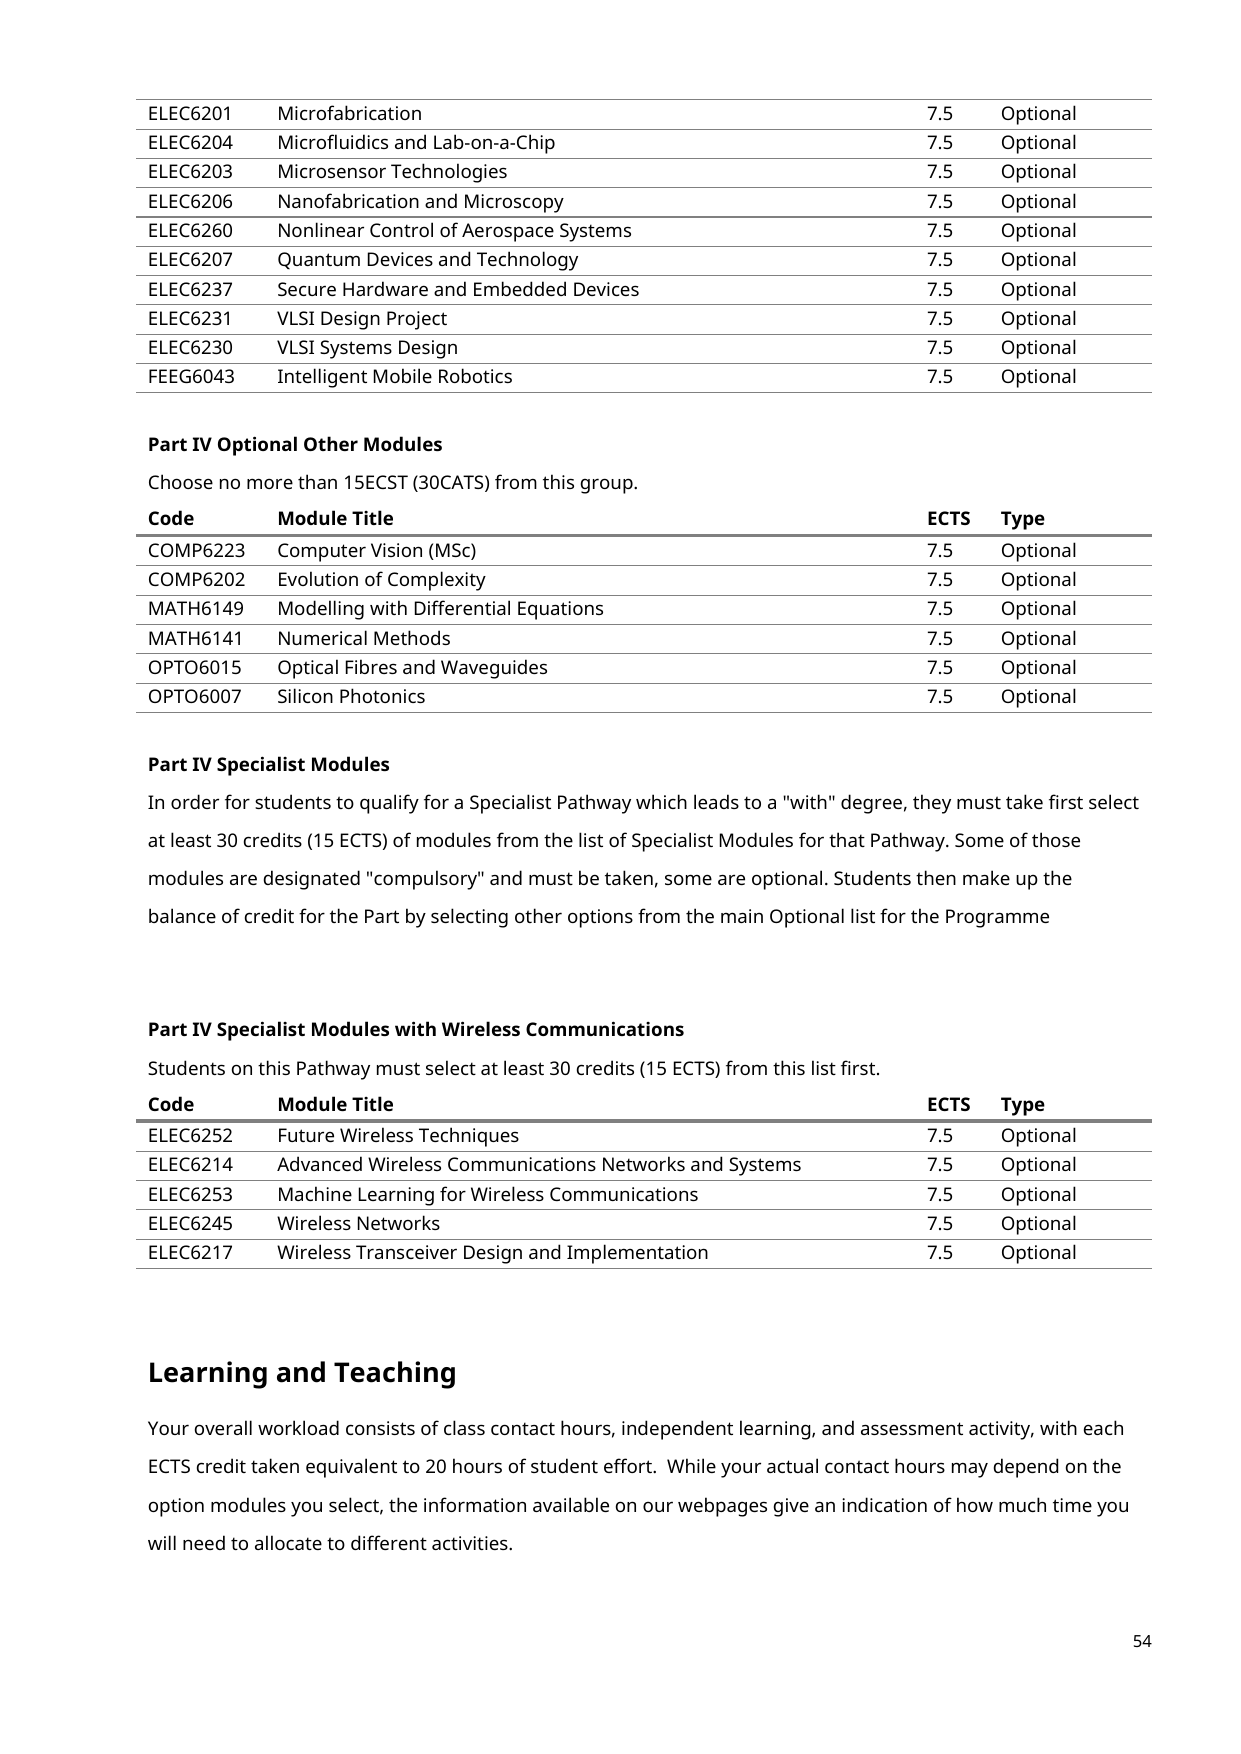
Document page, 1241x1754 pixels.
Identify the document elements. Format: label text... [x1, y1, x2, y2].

table_cell Type [989, 506, 1152, 534]
table_cell Machine Learning for Wireless Communications [266, 1181, 916, 1209]
table_cell Silicon Photonics [266, 684, 916, 712]
table_cell Optional [989, 684, 1152, 712]
table_cell Part IV Optional Other Modules Choose no more than 15ECST (30CATS) from this group. [136, 393, 1152, 506]
table_cell 7.5 [916, 247, 989, 275]
table_cell OPTO6015 [136, 654, 266, 682]
table_cell 7.5 [916, 1210, 989, 1238]
table_cell Optional [989, 1181, 1152, 1209]
subtitle Learning and Teaching [148, 1354, 1152, 1391]
table_cell ECTS [916, 506, 989, 534]
table_cell Optional [989, 1123, 1152, 1151]
table_cell 7.5 [916, 305, 989, 333]
table_cell 7.5 [916, 364, 989, 392]
table_cell ELEC6203 [136, 159, 266, 187]
table_cell Optional [989, 100, 1152, 128]
table_cell 7.5 [916, 1152, 989, 1180]
table_cell 7.5 [916, 1240, 989, 1268]
table_cell Part IV Specialist Modules with Wireless Communications Students on this Pathway must select at least 30 credits (15 ECTS) from this list first. [136, 978, 1152, 1091]
table_cell Nanofabrication and Microscopy [266, 188, 916, 216]
table_cell Part IV Specialist Modules In order for students to qualify for a Specialist Pathway which leads to a "with" degree, they must take first select at least 30 credits (15 ECTS) of modules from the list of Specialist Modules for that Pathway. Some of those modules are designated "compulsory" and must be taken, some are optional. Students then make up the balance of credit for the Part by selecting other options from the main Optional list for the Programme [136, 713, 1152, 978]
table_cell Optional [989, 218, 1152, 246]
table_cell COMP6202 [136, 566, 266, 594]
table_cell 7.5 [916, 1181, 989, 1209]
table_cell ELEC6206 [136, 188, 266, 216]
table_cell ECTS [916, 1091, 989, 1119]
table_cell Optional [989, 188, 1152, 216]
table_cell Optional [989, 537, 1152, 565]
table_cell ELEC6253 [136, 1181, 266, 1209]
table_cell Optional [989, 1210, 1152, 1238]
table_cell Type [989, 1091, 1152, 1119]
table_cell Advanced Wireless Communications Networks and Systems [266, 1152, 916, 1180]
table_cell Optional [989, 159, 1152, 187]
table_cell ELEC6201 [136, 100, 266, 128]
table_cell Intelligent Mobile Robotics [266, 364, 916, 392]
table_cell ELEC6230 [136, 335, 266, 363]
table_cell 7.5 [916, 537, 989, 565]
table_cell MATH6149 [136, 596, 266, 624]
table_cell Secure Hardware and Embedded Devices [266, 276, 916, 304]
table_cell FEEG6043 [136, 364, 266, 392]
table_cell Optional [989, 1240, 1152, 1268]
table_cell Optional [989, 276, 1152, 304]
table_cell 7.5 [916, 335, 989, 363]
table_cell Computer Vision (MSc) [266, 537, 916, 565]
table_cell Quantum Devices and Technology [266, 247, 916, 275]
table_cell 7.5 [916, 218, 989, 246]
table_cell Module Title [266, 1091, 916, 1119]
table_cell 7.5 [916, 276, 989, 304]
table_cell Nonlinear Control of Aerospace Systems [266, 218, 916, 246]
table_cell Microfabrication [266, 100, 916, 128]
table_cell Optional [989, 566, 1152, 594]
table_cell Modelling with Differential Equations [266, 596, 916, 624]
table_cell Optional [989, 654, 1152, 682]
table_cell ELEC6237 [136, 276, 266, 304]
table_cell Numerical Methods [266, 625, 916, 653]
text Your overall workload consists of class contact hours, independent learning, and assessment activity, with each ECTS credit taken equivalent to 20 hours of student effort. While your actual contact hours may depend on the option modules you select, the information available on our webpages give an indication of how much time you will need to allocate to different activities. [148, 1415, 1152, 1556]
table_cell Optional [989, 335, 1152, 363]
table_cell 7.5 [916, 1123, 989, 1151]
table_cell 7.5 [916, 100, 989, 128]
table_cell COMP6223 [136, 537, 266, 565]
table_cell 7.5 [916, 566, 989, 594]
table_cell Optional [989, 596, 1152, 624]
table_cell Optional [989, 305, 1152, 333]
table_cell Optical Fibres and Waveguides [266, 654, 916, 682]
table_cell Wireless Networks [266, 1210, 916, 1238]
table_cell 7.5 [916, 130, 989, 158]
table_cell 7.5 [916, 684, 989, 712]
table_cell ELEC6204 [136, 130, 266, 158]
table_cell OPTO6007 [136, 684, 266, 712]
table_cell Module Title [266, 506, 916, 534]
table_cell Microsensor Technologies [266, 159, 916, 187]
table_cell Optional [989, 130, 1152, 158]
table_cell Code [136, 506, 266, 534]
table_cell MATH6141 [136, 625, 266, 653]
table_cell ELEC6260 [136, 218, 266, 246]
table_cell Optional [989, 1152, 1152, 1180]
table_cell Optional [989, 625, 1152, 653]
table_cell VLSI Design Project [266, 305, 916, 333]
table_cell ELEC6231 [136, 305, 266, 333]
table_cell 7.5 [916, 159, 989, 187]
table_cell Optional [989, 247, 1152, 275]
table_cell ELEC6214 [136, 1152, 266, 1180]
table_cell Evolution of Complexity [266, 566, 916, 594]
table_cell 7.5 [916, 625, 989, 653]
table_cell 7.5 [916, 654, 989, 682]
table_cell 7.5 [916, 596, 989, 624]
table_cell Wireless Transceiver Design and Implementation [266, 1240, 916, 1268]
table_cell ELEC6252 [136, 1123, 266, 1151]
table_cell Microfluidics and Lab-on-a-Chip [266, 130, 916, 158]
table_cell ELEC6217 [136, 1240, 266, 1268]
table_cell 7.5 [916, 188, 989, 216]
table_cell Future Wireless Techniques [266, 1123, 916, 1151]
table_cell VLSI Systems Design [266, 335, 916, 363]
table_cell ELEC6207 [136, 247, 266, 275]
table_cell Code [136, 1091, 266, 1119]
table_cell ELEC6245 [136, 1210, 266, 1238]
table_cell Optional [989, 364, 1152, 392]
